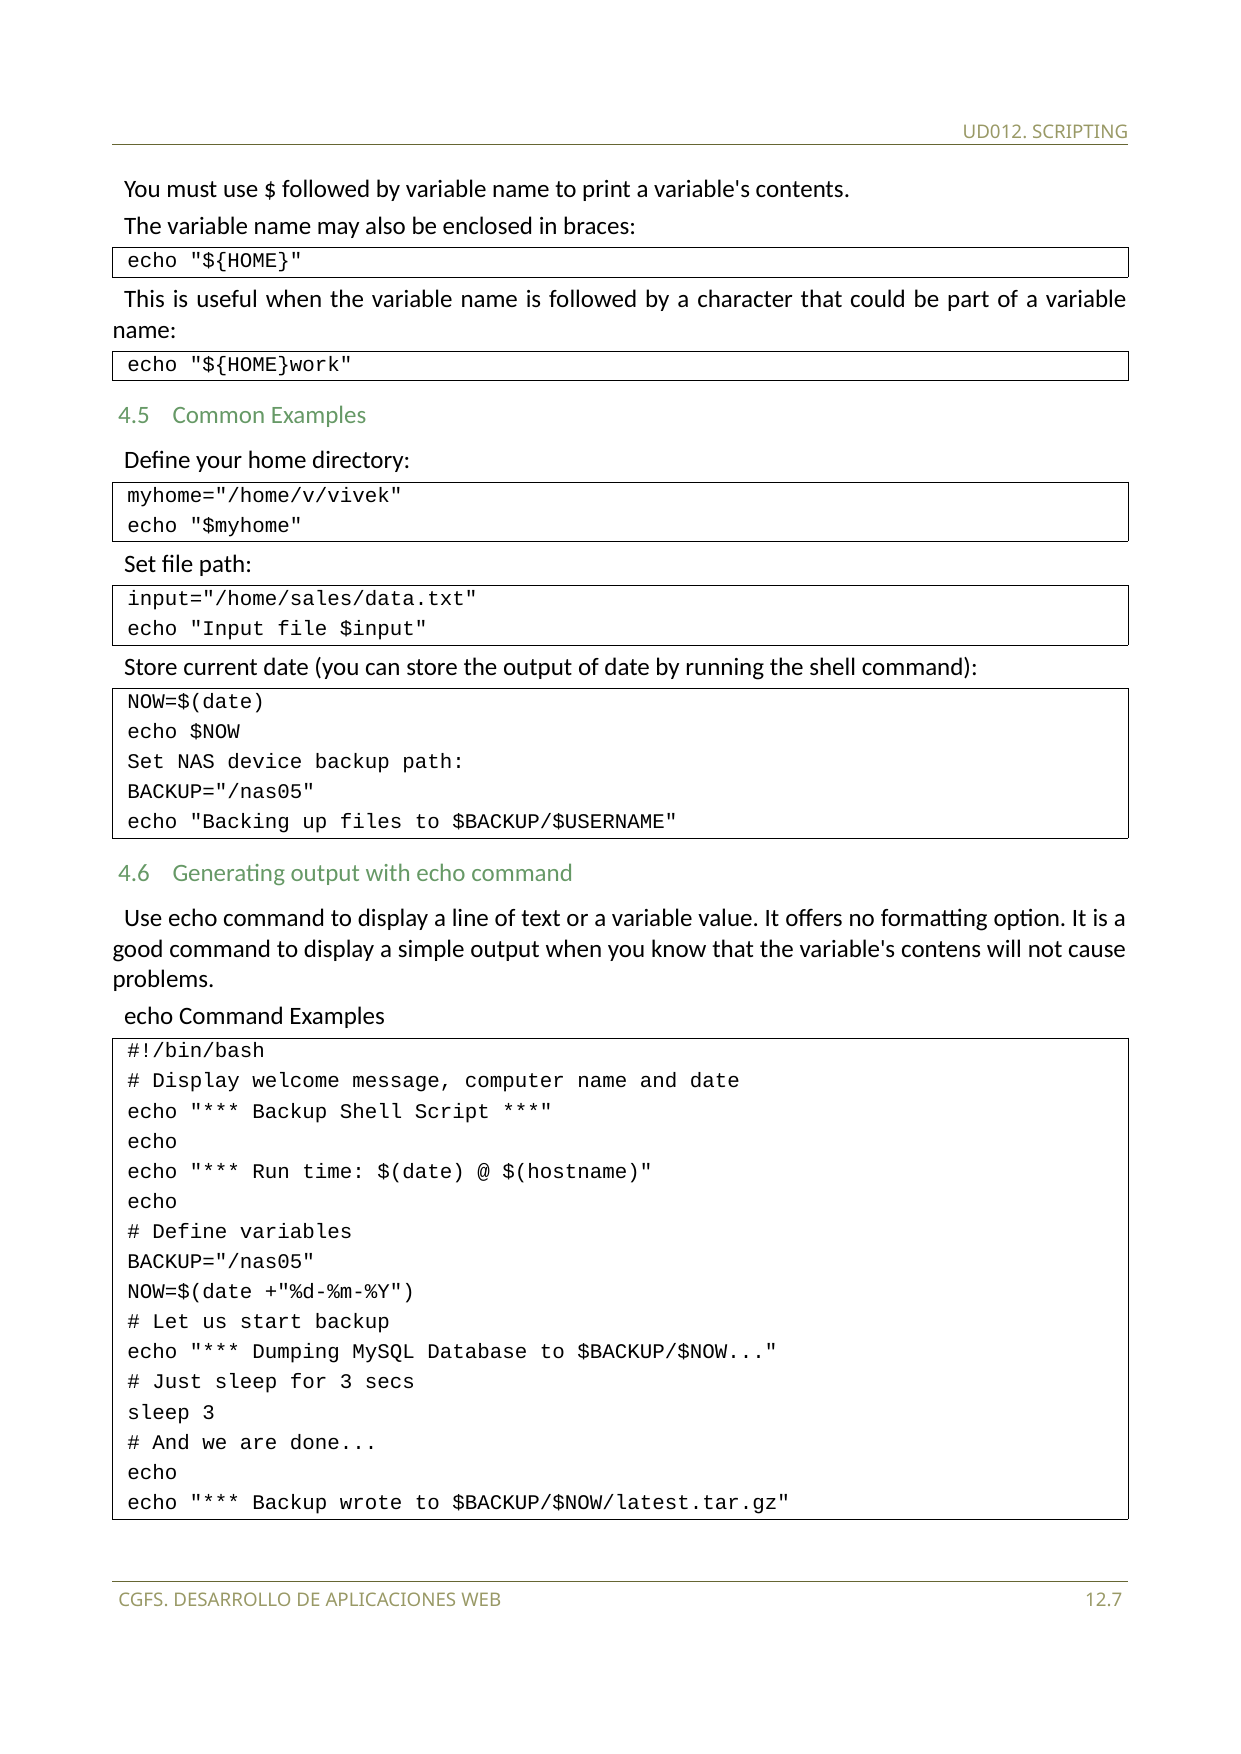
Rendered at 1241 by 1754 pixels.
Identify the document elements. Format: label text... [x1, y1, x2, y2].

text echo "Backing up files to $BACKUP/$USERNAME" [113, 808, 1128, 838]
text Set NAS device backup path: [113, 748, 1128, 775]
text input="/home/sales/data.txt" [113, 586, 1128, 612]
text Use echo command to display a line of text or a variable value. It offers no formatting option. It is a good command to display a simple output when you know that the variable's contens will not cause problems. [112, 902, 1128, 994]
text echo Command Examples [112, 1000, 1128, 1031]
text This is useful when the variable name is followed by a character that could be part of a variable name: [112, 283, 1128, 344]
text The variable name may also be enclosed in braces: [112, 210, 1128, 241]
text echo "*** Run time: $(date) @ $(hostname)" [113, 1158, 1128, 1184]
text Define your home directory: [112, 445, 1128, 475]
text echo [113, 1128, 1128, 1154]
text sleep 3 [113, 1399, 1128, 1425]
text # Just sleep for 3 secs [113, 1368, 1128, 1395]
text echo "${HOME}work" [113, 352, 1128, 380]
subtitle Common Examples [112, 399, 1128, 430]
text myhome="/home/v/vivek" [113, 483, 1128, 508]
text # Let us start backup [113, 1308, 1128, 1335]
text echo "Input file $input" [113, 615, 1128, 645]
text echo [113, 1188, 1128, 1214]
text echo "*** Backup Shell Script ***" [113, 1098, 1128, 1124]
text NOW=$(date +"%d-%m-%Y") [113, 1278, 1128, 1305]
text echo $NOW [113, 718, 1128, 745]
text #!/bin/bash [113, 1039, 1128, 1064]
text NOW=$(date) [113, 689, 1128, 715]
text You must use $ followed by variable name to print a variable's contents. [112, 173, 1128, 204]
subtitle Generating output with echo command [112, 857, 1128, 888]
text # And we are done... [113, 1429, 1128, 1455]
text # Define variables [113, 1218, 1128, 1245]
text BACKUP="/nas05" [113, 778, 1128, 805]
text Set file path: [112, 548, 1128, 578]
text Store current date (you can store the output of date by running the shell command): [112, 651, 1128, 682]
text echo "${HOME}" [113, 248, 1128, 277]
text echo "*** Backup wrote to $BACKUP/$NOW/latest.tar.gz" [113, 1489, 1128, 1519]
text echo "*** Dumping MySQL Database to $BACKUP/$NOW..." [113, 1338, 1128, 1365]
text BACKUP="/nas05" [113, 1248, 1128, 1275]
text # Display welcome message, computer name and date [113, 1067, 1128, 1094]
text echo "$myhome" [113, 512, 1128, 541]
text echo [113, 1459, 1128, 1486]
